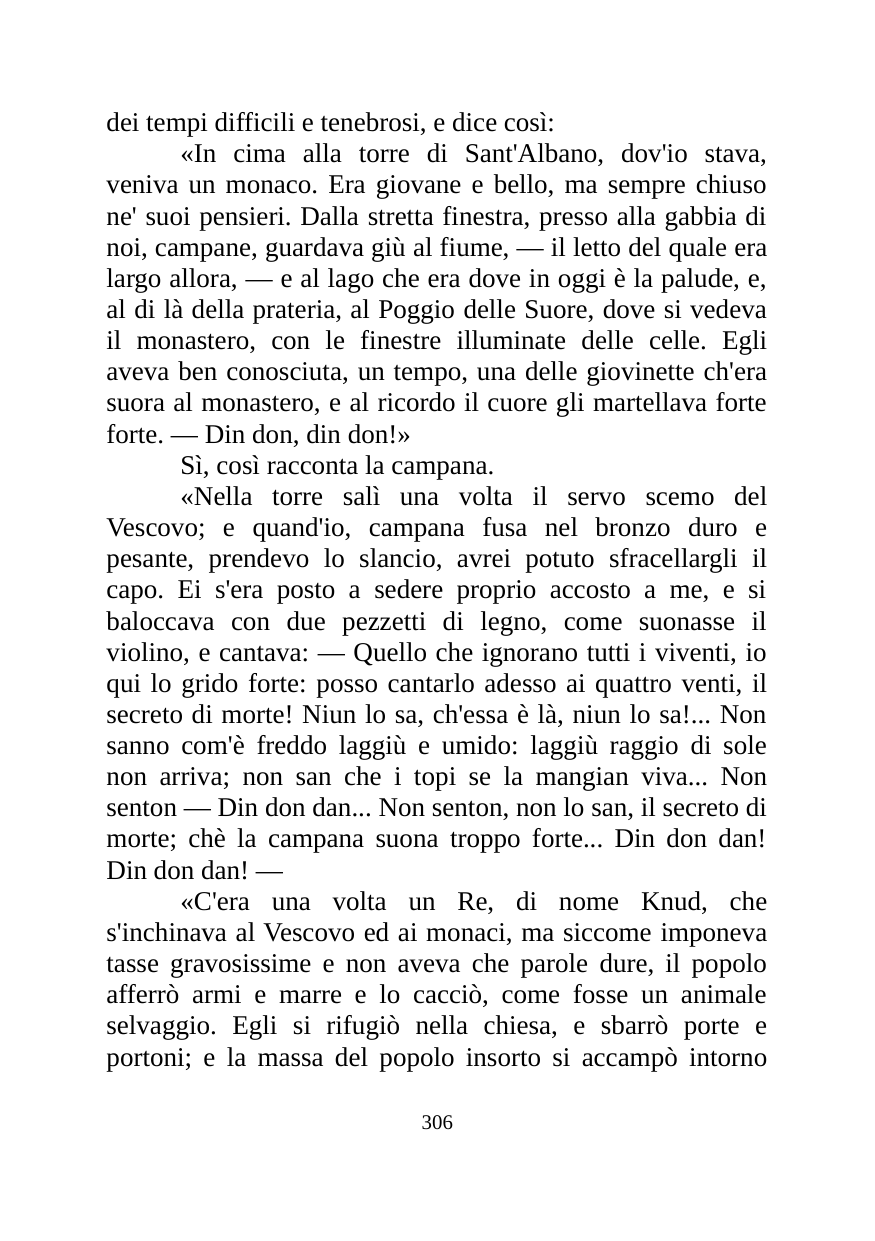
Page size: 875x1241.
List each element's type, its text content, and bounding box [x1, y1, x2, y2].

text «C'era una volta un Re, di nome Knud, che s'inchinava al Vescovo ed ai monaci, ma siccome imponeva tasse gravosissime e non aveva che parole dure, il popolo afferrò armi e marre e lo cacciò, come fosse un animale selvaggio. Egli si rifugiò nella chiesa, e sbarrò porte e portoni; e la massa del popolo insorto si accampò intorno [106, 885, 768, 1072]
text Sì, così racconta la campana. [106, 449, 768, 480]
text dei tempi difficili e tenebrosi, e dice così: [106, 106, 768, 137]
text «Nella torre salì una volta il servo scemo del Vescovo; e quand'io, campana fusa nel bronzo duro e pesante, prendevo lo slancio, avrei potuto sfracellargli il capo. Ei s'era posto a sedere proprio accosto a me, e si baloccava con due pezzetti di legno, come suonasse il violino, e cantava: — Quello che ignorano tutti i viventi, io qui lo grido forte: posso cantarlo adesso ai quattro venti, il secreto di morte! Niun lo sa, ch'essa è là, niun lo sa!... Non sanno com'è freddo laggiù e umido: laggiù raggio di sole non arriva; non san che i topi se la mangian viva... Non senton — Din don dan... Non senton, non lo san, il secreto di morte; chè la campana suona troppo forte... Din don dan! Din don dan! — [106, 480, 768, 885]
text «In cima alla torre di Sant'Albano, dov'io stava, veniva un monaco. Era giovane e bello, ma sempre chiuso ne' suoi pensieri. Dalla stretta finestra, presso alla gabbia di noi, campane, guardava giù al fiume, — il letto del quale era largo allora, — e al lago che era dove in oggi è la palude, e, al di là della prateria, al Poggio delle Suore, dove si vedeva il monastero, con le finestre illuminate delle celle. Egli aveva ben conosciuta, un tempo, una delle giovinette ch'era suora al monastero, e al ricordo il cuore gli martellava forte forte. — Din don, din don!» [106, 137, 768, 449]
